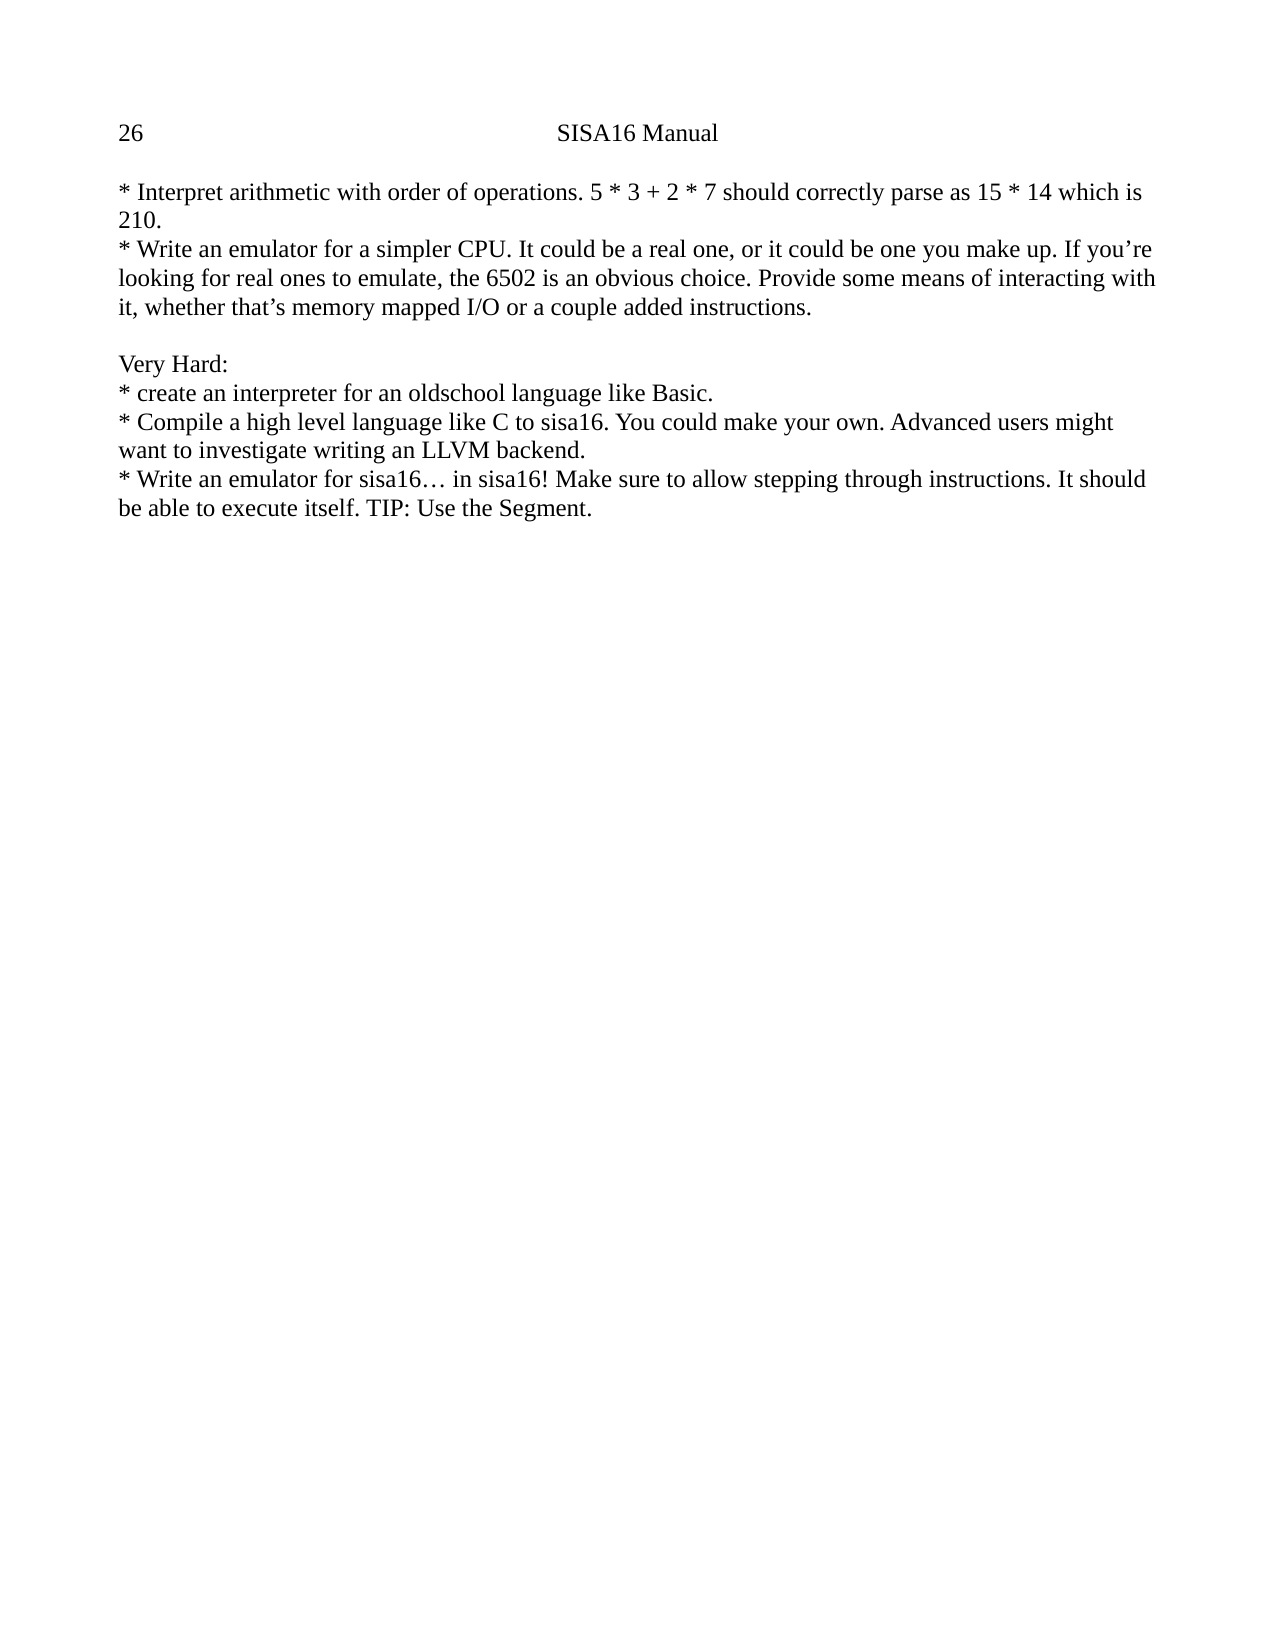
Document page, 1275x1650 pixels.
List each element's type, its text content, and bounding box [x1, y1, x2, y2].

text * Interpret arithmetic with order of operations. 5 * 3 + 2 * 7 should correctly parse as 15 * 14 which is 210. [118, 177, 1157, 234]
text Very Hard: * create an interpreter for an oldschool language like Basic. * Compile a high level language like C to sisa16. You could make your own. Advanced users might want to investigate writing an LLVM backend. * Write an emulator for sisa16… in sisa16! Make sure to allow stepping through instructions. It should be able to execute itself. TIP: Use the Segment. [118, 321, 1157, 522]
text * Write an emulator for a simpler CPU. It could be a real one, or it could be one you make up. If you’re looking for real ones to emulate, the 6502 is an obvious choice. Provide some means of interacting with it, whether that’s memory mapped I/O or a couple added instructions. [118, 234, 1157, 321]
